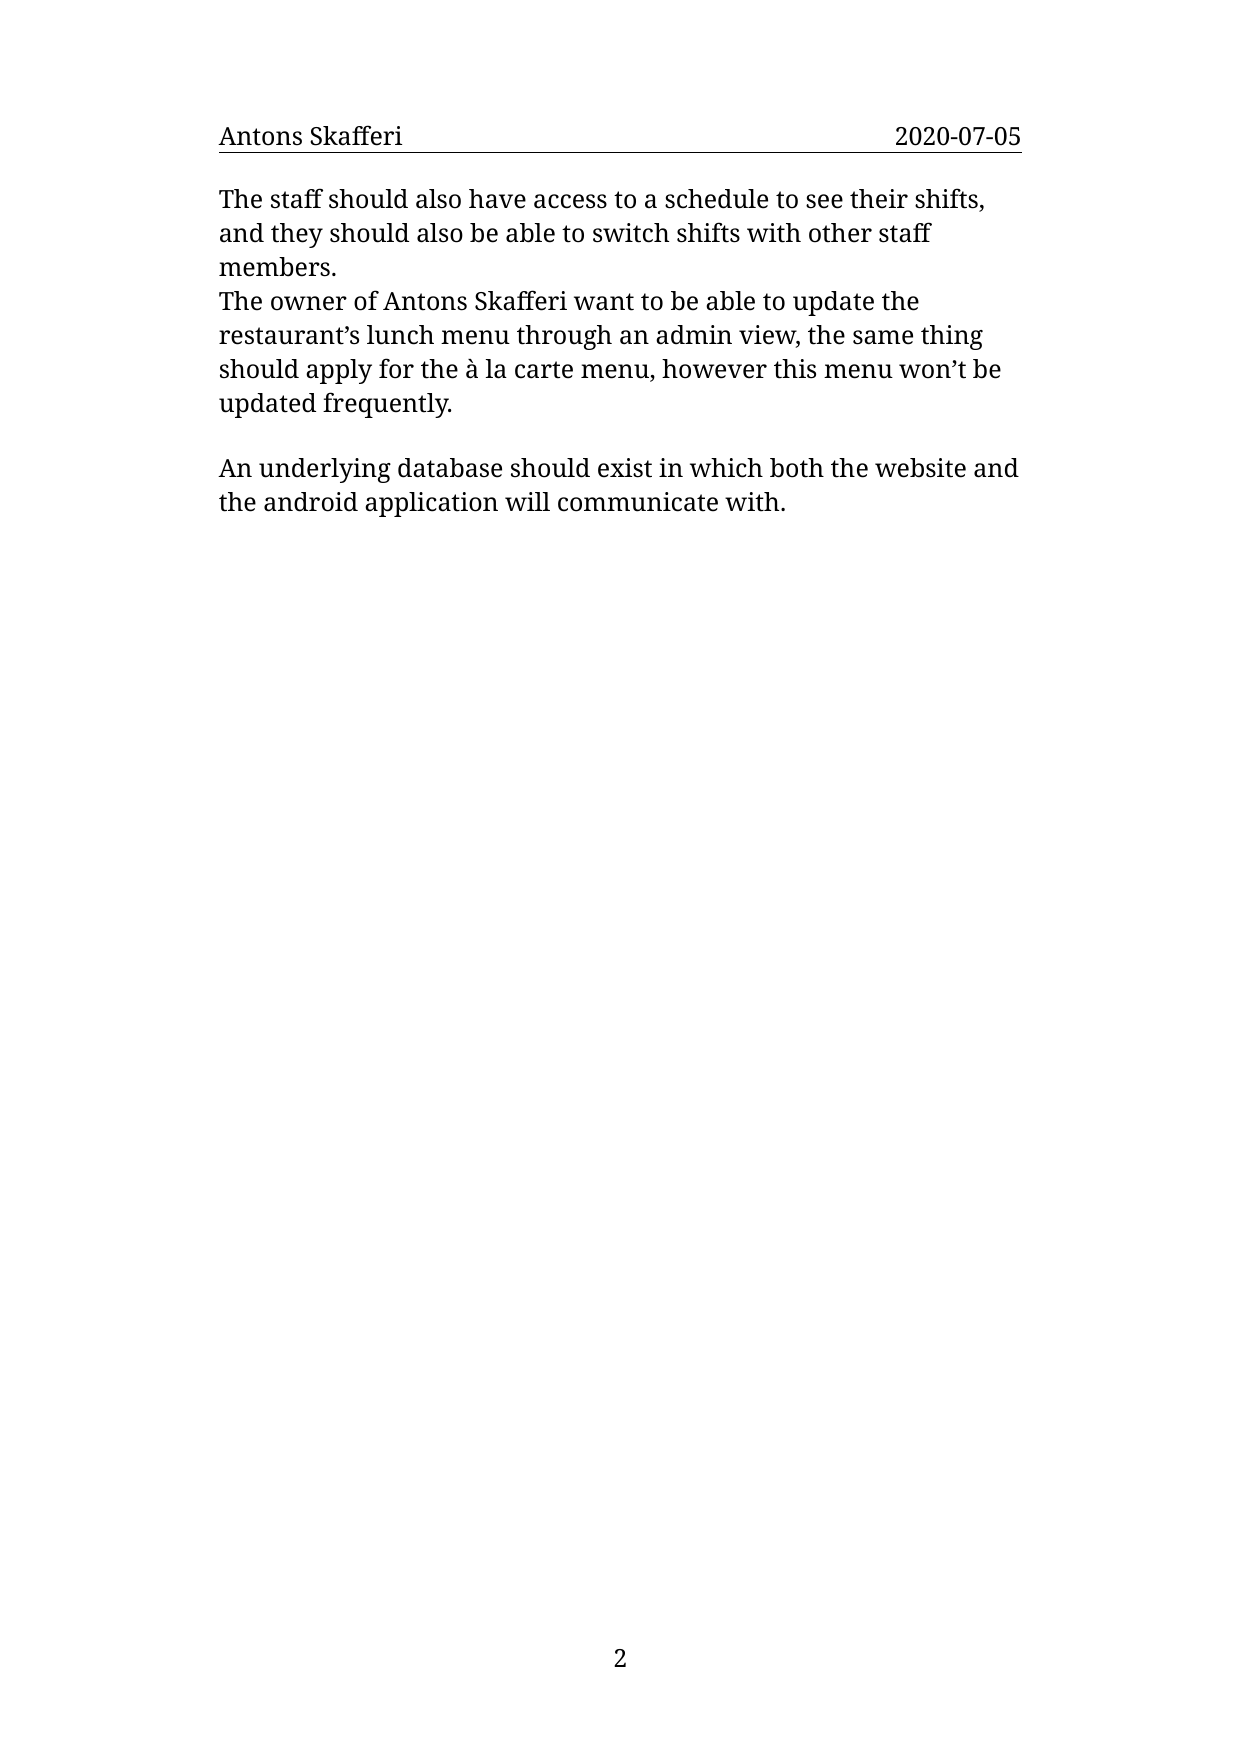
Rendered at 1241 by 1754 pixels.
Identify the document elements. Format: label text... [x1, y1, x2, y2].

text An underlying database should exist in which both the website and the android application will communicate with. [218, 451, 1022, 519]
text The staff should also have access to a schedule to see their shifts, and they should also be able to switch shifts with other staff members. The owner of Antons Skafferi want to be able to update the restaurant’s lunch menu through an admin view, the same thing should apply for the à la carte menu, however this menu won’t be updated frequently. [218, 182, 1022, 420]
